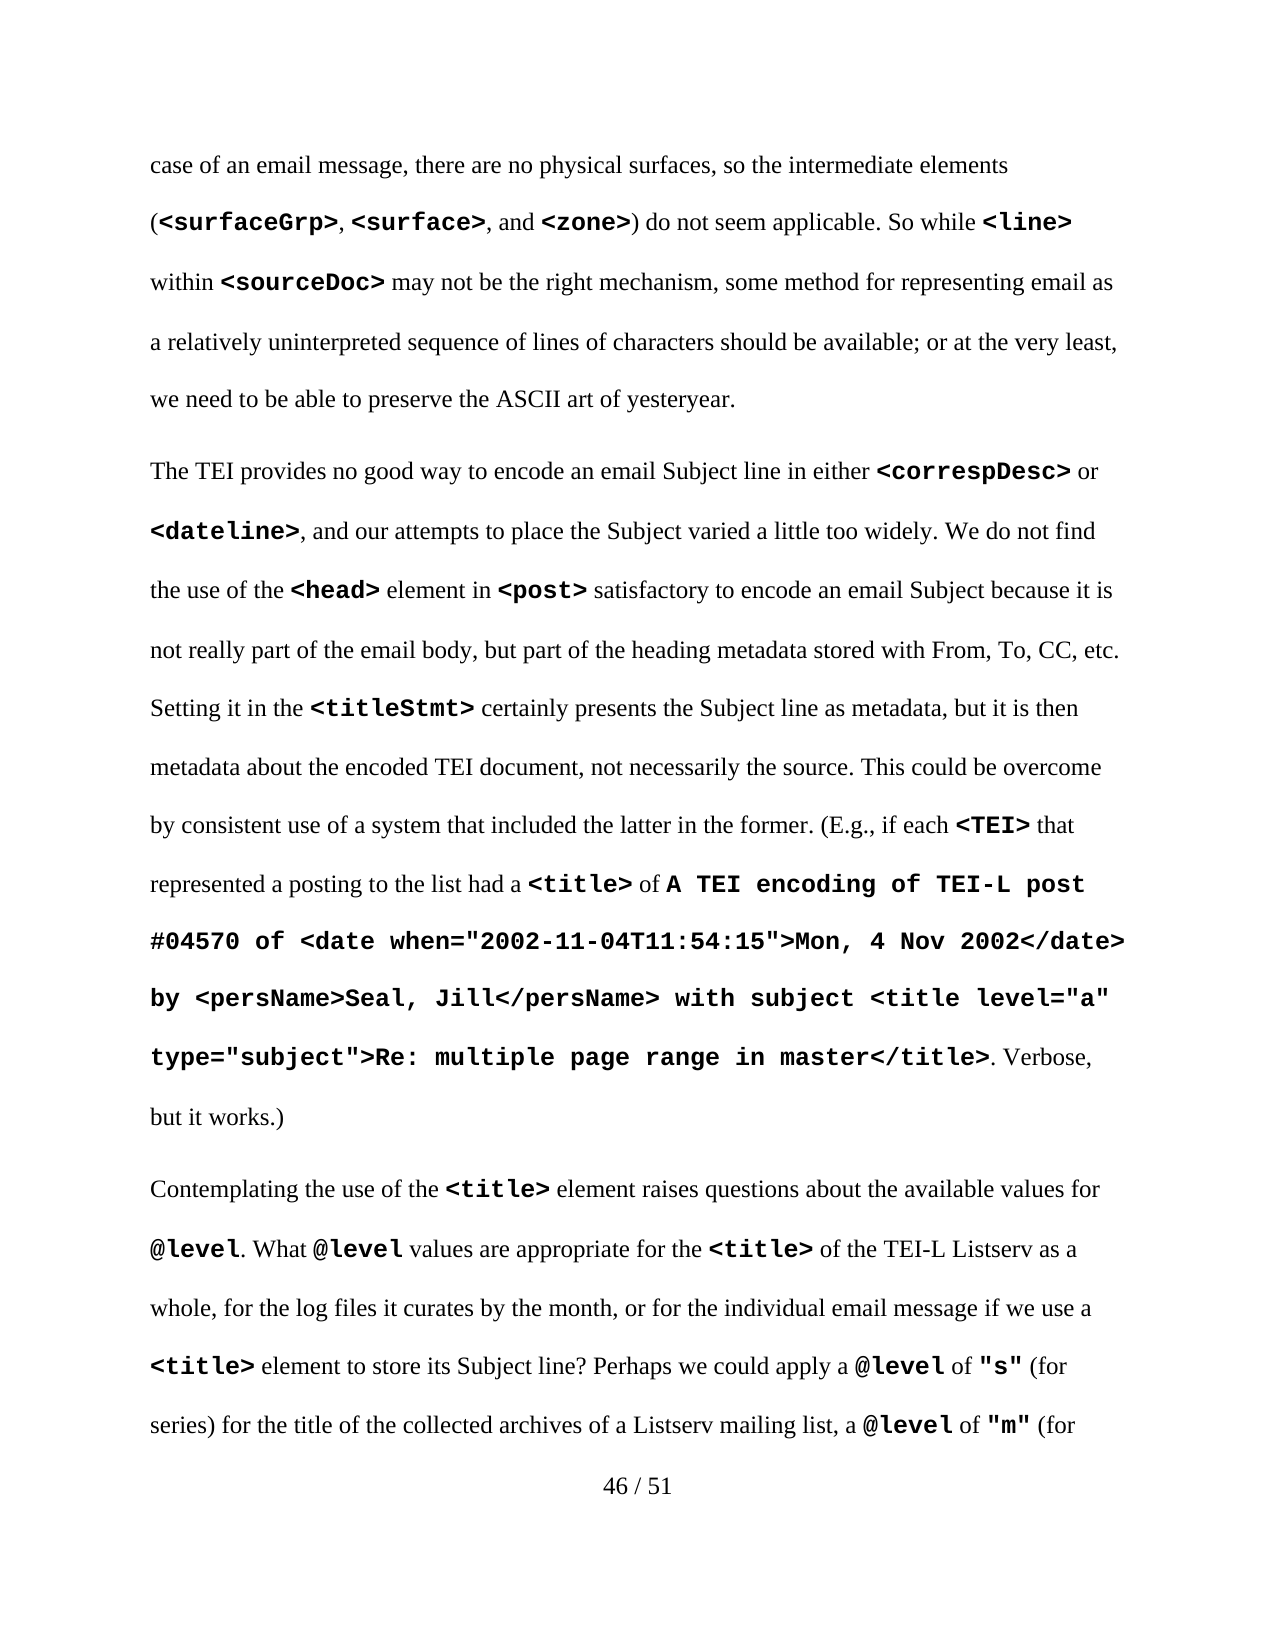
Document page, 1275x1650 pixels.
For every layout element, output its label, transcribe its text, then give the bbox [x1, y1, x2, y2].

text Contemplating the use of the <title> element raises questions about the available values for @level. What @level values are appropriate for the <title> of the TEI-L Listserv as a whole, for the log files it curates by the month, or for the individual email message if we use a <title> element to store its Subject line? Perhaps we could apply a @level of "s" (for series) for the title of the collected archives of a Listserv mailing list, a @level of "m" (for [150, 1174, 1125, 1441]
text The TEI provides no good way to encode an email Subject line in either <correspDesc> or <dateline>, and our attempts to place the Subject varied a little too widely. We do not find the use of the <head> element in <post> satisfactory to encode an email Subject because it is not really part of the email body, but part of the heading metadata stored with From, To, CC, etc. Setting it in the <titleStmt> certainly presents the Subject line as metadata, but it is then metadata about the encoded TEI document, not necessarily the source. This could be overcome by consistent use of a system that included the latter in the former. (E.g., if each <TEI> that represented a posting to the list had a <title> of A TEI encoding of TEI-L post #04570 of <date when="2002-11-04T11:54:15">Mon, 4 Nov 2002</date> by <persName>Seal, Jill</persName> with subject <title level="a" type="subject">Re: multiple page range in master</title>. Verbose, but it works.) [150, 456, 1125, 1131]
text case of an email message, there are no physical surfaces, so the intermediate elements (<surfaceGrp>, <surface>, and <zone>) do not seem applicable. So while <line> within <sourceDoc> may not be the right mechanism, some method for representing email as a relatively uninterpreted sequence of lines of characters should be available; or at the very least, we need to be able to preserve the ASCII art of yesteryear. [150, 150, 1125, 413]
